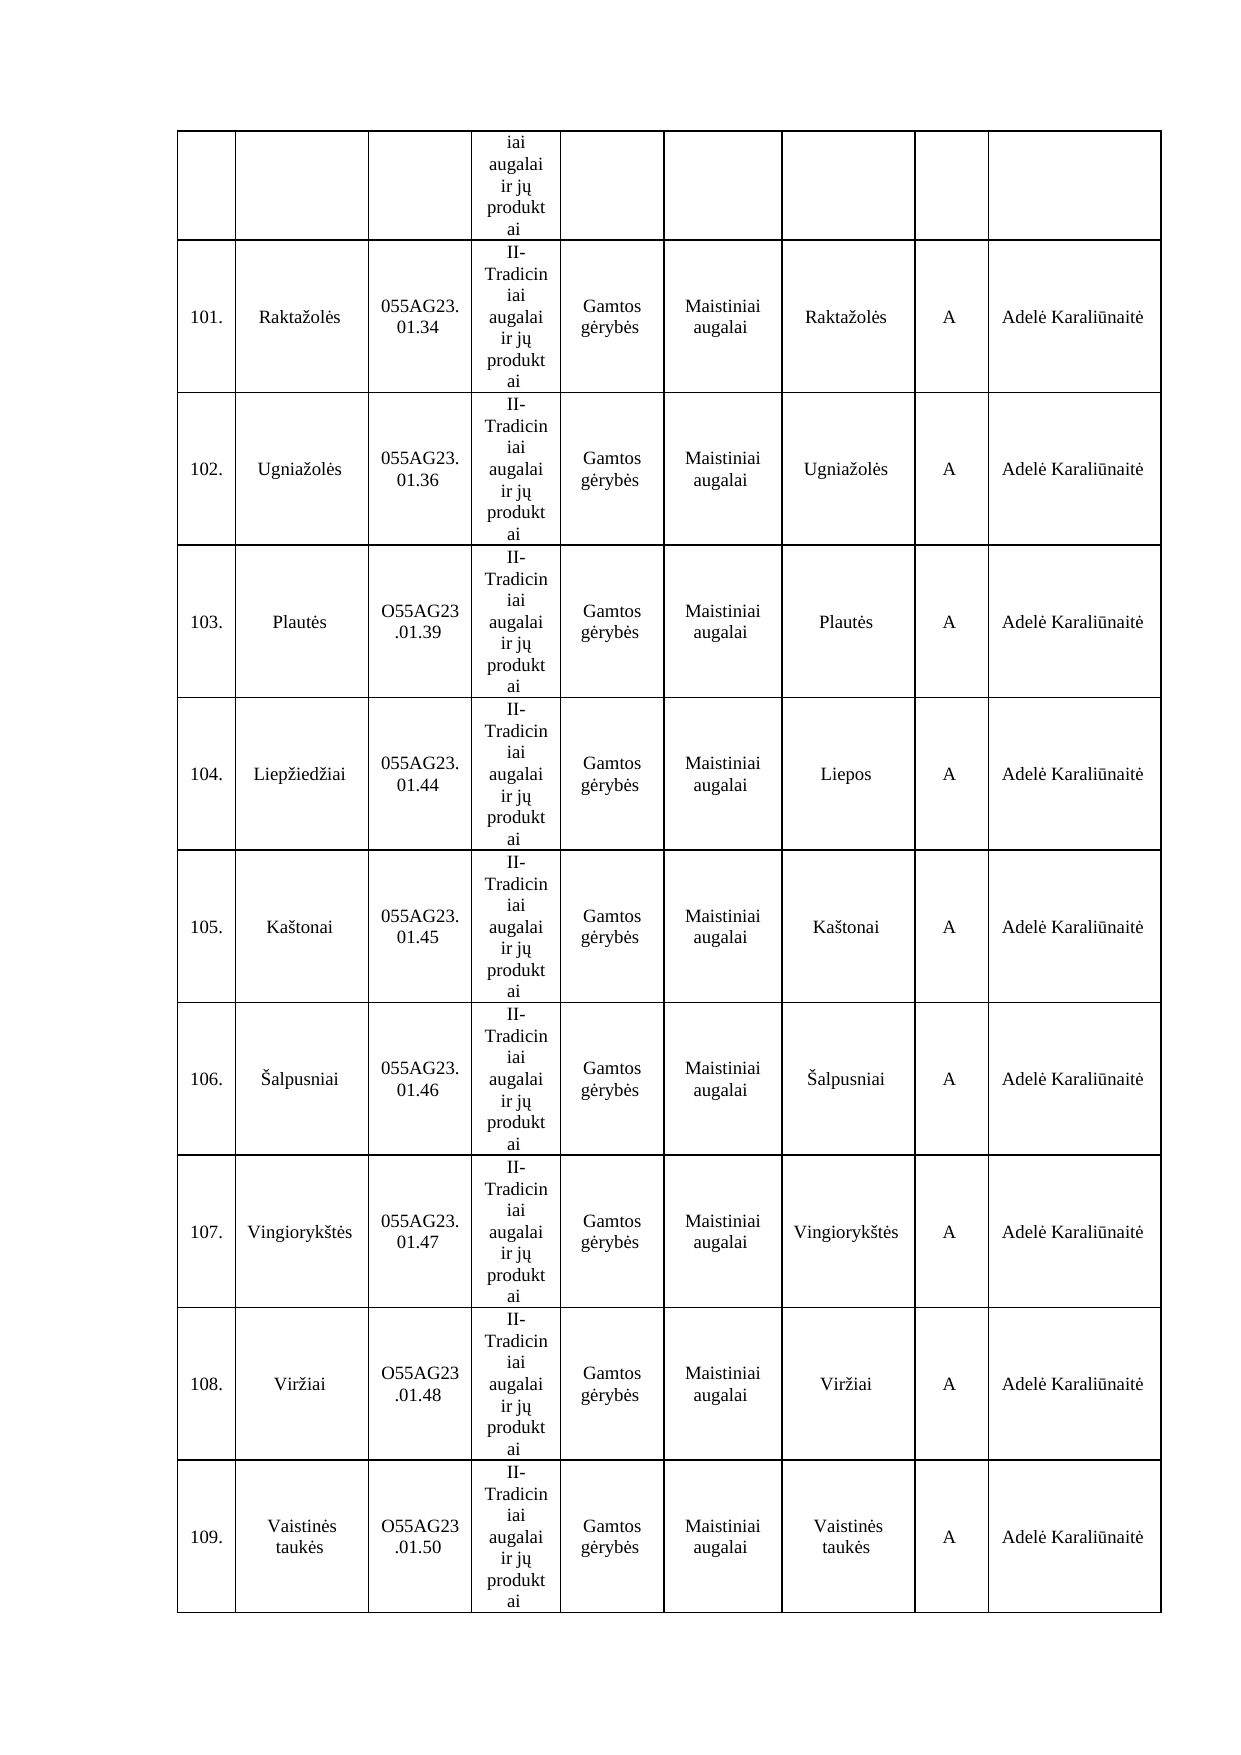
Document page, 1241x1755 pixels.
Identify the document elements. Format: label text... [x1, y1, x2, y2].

table_cell Adelė Karaliūnaitė [989, 1461, 1160, 1612]
table_cell Liepžiedžiai [236, 698, 368, 849]
table_cell A [916, 1003, 988, 1154]
table_cell 106. [178, 1003, 235, 1154]
table_cell 102. [178, 393, 235, 544]
table_cell 055AG23.01.34 [369, 241, 471, 392]
table_cell Adelė Karaliūnaitė [989, 698, 1160, 849]
table_cell II-Tradiciniai augalai ir jų produktai [472, 698, 560, 849]
table_cell Gamtos gėrybės [561, 698, 663, 849]
table_cell [178, 132, 235, 239]
table_cell Vaistinės taukės [783, 1461, 914, 1612]
table_cell [665, 132, 781, 239]
table_cell Ugniažolės [783, 393, 914, 544]
table_cell 108. [178, 1308, 235, 1459]
table_cell II-Tradiciniai augalai ir jų produktai [472, 241, 560, 392]
table_cell Maistiniai augalai [665, 1308, 781, 1459]
table_cell Plautės [236, 546, 368, 697]
table_cell Gamtos gėrybės [561, 546, 663, 697]
table_cell Maistiniai augalai [665, 698, 781, 849]
table_cell O55AG23.01.48 [369, 1308, 471, 1459]
table_cell II-Tradiciniai augalai ir jų produktai [472, 1156, 560, 1307]
table_cell Raktažolės [236, 241, 368, 392]
table_cell Adelė Karaliūnaitė [989, 393, 1160, 544]
table_cell Maistiniai augalai [665, 1003, 781, 1154]
table_cell 055AG23.01.36 [369, 393, 471, 544]
table_cell A [916, 1156, 988, 1307]
table_cell II-Tradiciniai augalai ir jų produktai [472, 1308, 560, 1459]
table_cell Adelė Karaliūnaitė [989, 1003, 1160, 1154]
table_cell 101. [178, 241, 235, 392]
table_cell Šalpusniai [236, 1003, 368, 1154]
table_cell 107. [178, 1156, 235, 1307]
table_cell iai augalai ir jų produktai [472, 132, 560, 239]
table_cell Gamtos gėrybės [561, 851, 663, 1002]
table_cell II-Tradiciniai augalai ir jų produktai [472, 393, 560, 544]
table_cell [783, 132, 914, 239]
table_cell Maistiniai augalai [665, 1156, 781, 1307]
table_cell Maistiniai augalai [665, 546, 781, 697]
table_cell Gamtos gėrybės [561, 1308, 663, 1459]
table_cell Adelė Karaliūnaitė [989, 546, 1160, 697]
table_cell Adelė Karaliūnaitė [989, 1308, 1160, 1459]
table_cell [369, 132, 471, 239]
table_cell Maistiniai augalai [665, 393, 781, 544]
table_cell A [916, 698, 988, 849]
table_cell A [916, 241, 988, 392]
table_cell II-Tradiciniai augalai ir jų produktai [472, 546, 560, 697]
table_cell II-Tradiciniai augalai ir jų produktai [472, 851, 560, 1002]
table_cell 055AG23.01.45 [369, 851, 471, 1002]
table_cell 109. [178, 1461, 235, 1612]
table_cell O55AG23.01.50 [369, 1461, 471, 1612]
table_cell Viržiai [783, 1308, 914, 1459]
table_cell 105. [178, 851, 235, 1002]
table_cell [561, 132, 663, 239]
table_cell A [916, 393, 988, 544]
table_cell A [916, 546, 988, 697]
table_cell A [916, 1308, 988, 1459]
table_cell Gamtos gėrybės [561, 1003, 663, 1154]
table_cell Vaistinės taukės [236, 1461, 368, 1612]
table_cell 055AG23.01.44 [369, 698, 471, 849]
table_cell Vingiorykštės [236, 1156, 368, 1307]
table_cell Adelė Karaliūnaitė [989, 241, 1160, 392]
table_cell Ugniažolės [236, 393, 368, 544]
table_cell 055AG23.01.47 [369, 1156, 471, 1307]
table_cell Viržiai [236, 1308, 368, 1459]
table_cell Maistiniai augalai [665, 851, 781, 1002]
table_cell Gamtos gėrybės [561, 241, 663, 392]
table_cell Plautės [783, 546, 914, 697]
table_cell Kaštonai [236, 851, 368, 1002]
table_cell O55AG23.01.39 [369, 546, 471, 697]
table_cell Maistiniai augalai [665, 1461, 781, 1612]
table_cell Raktažolės [783, 241, 914, 392]
table_cell Adelė Karaliūnaitė [989, 1156, 1160, 1307]
table_cell A [916, 851, 988, 1002]
table_cell Kaštonai [783, 851, 914, 1002]
table_cell [236, 132, 368, 239]
table_cell Liepos [783, 698, 914, 849]
table_cell II-Tradiciniai augalai ir jų produktai [472, 1003, 560, 1154]
table_cell Maistiniai augalai [665, 241, 781, 392]
table_cell Gamtos gėrybės [561, 393, 663, 544]
table_cell Gamtos gėrybės [561, 1156, 663, 1307]
table_cell [989, 132, 1160, 239]
table_cell 055AG23.01.46 [369, 1003, 471, 1154]
table_cell II-Tradiciniai augalai ir jų produktai [472, 1461, 560, 1612]
table_cell 103. [178, 546, 235, 697]
table_cell Vingiorykštės [783, 1156, 914, 1307]
table_cell Adelė Karaliūnaitė [989, 851, 1160, 1002]
table_cell [916, 132, 988, 239]
table_cell Gamtos gėrybės [561, 1461, 663, 1612]
table_cell Šalpusniai [783, 1003, 914, 1154]
table_cell A [916, 1461, 988, 1612]
table_cell 104. [178, 698, 235, 849]
